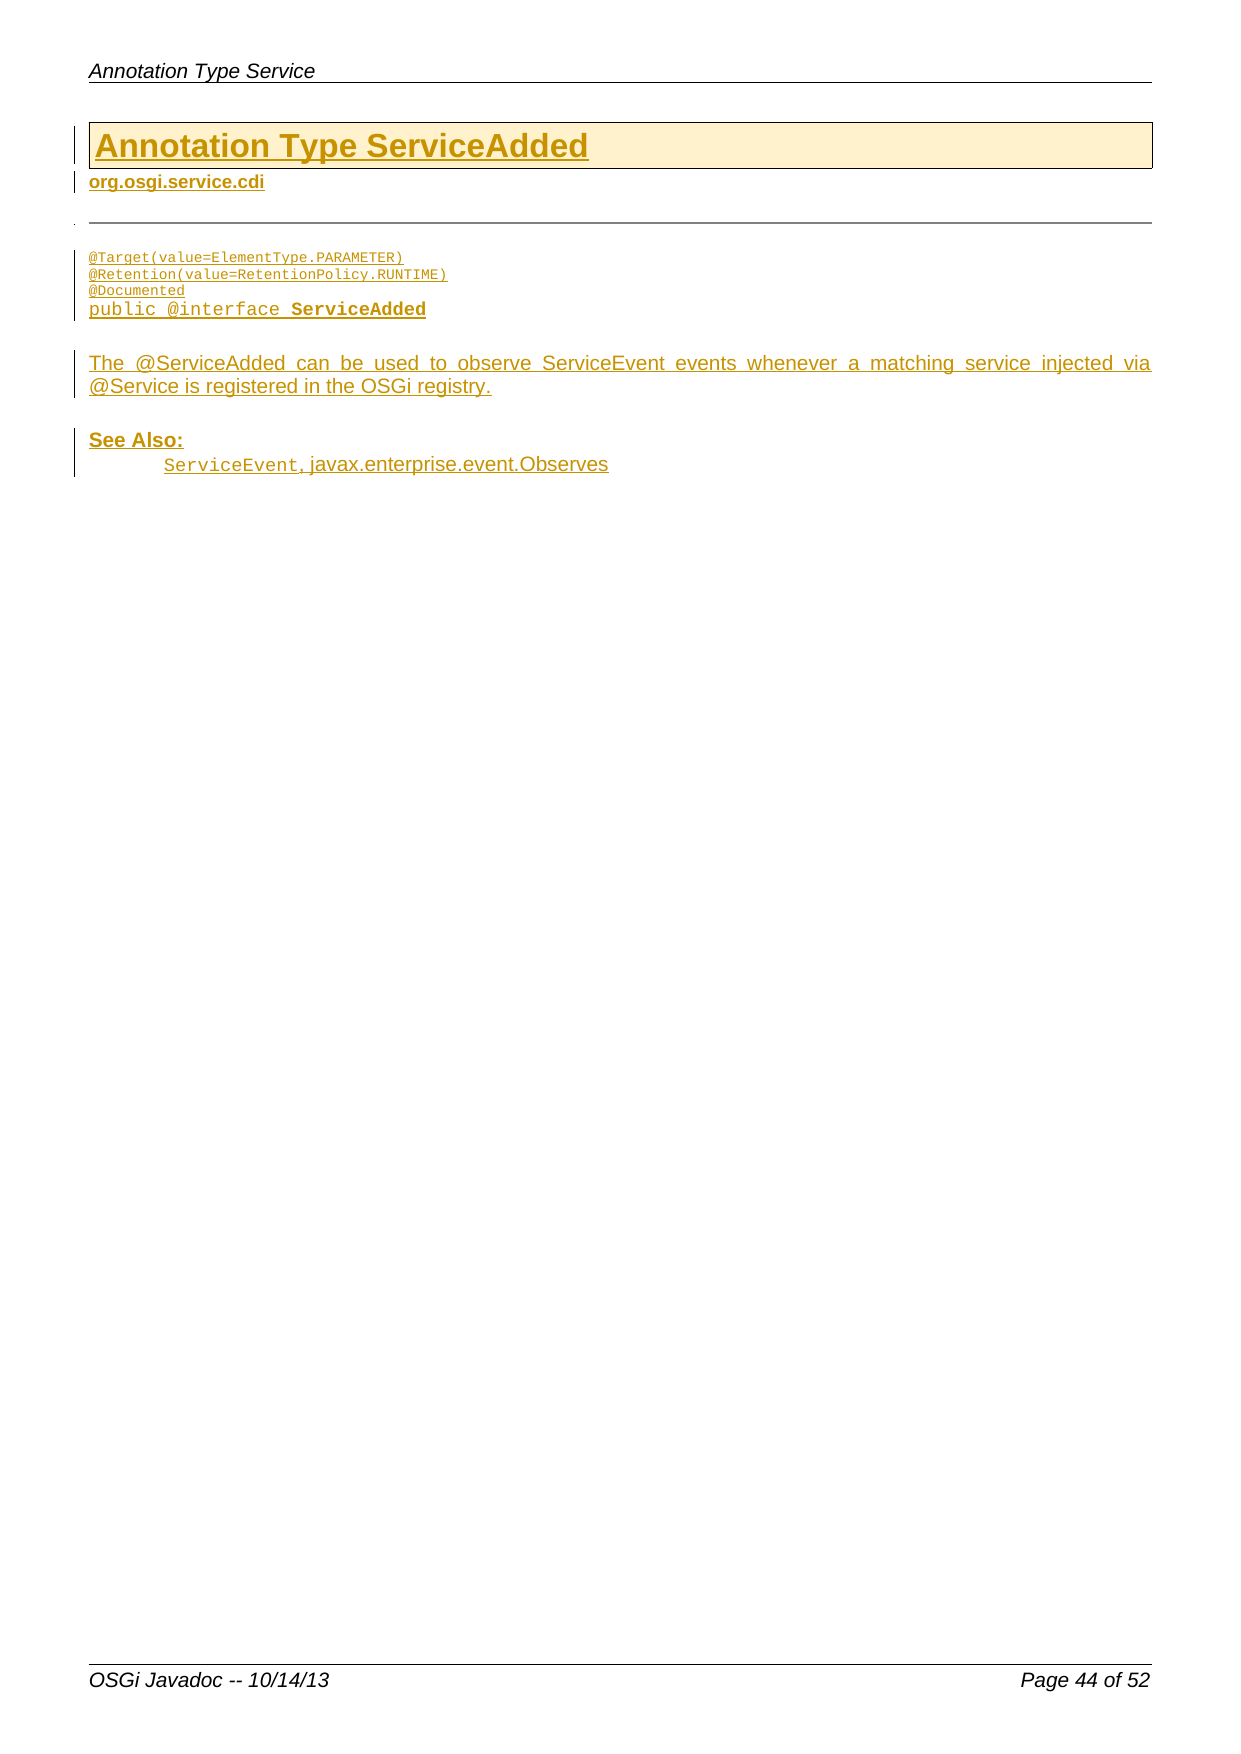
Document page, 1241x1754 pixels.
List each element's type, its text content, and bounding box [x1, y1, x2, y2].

text See Also: [88, 427, 1152, 451]
text @Target(value=ElementType.PARAMETER) @Retention(value=RetentionPolicy.RUNTIME) @Documented public @interface ServiceAdded [88, 250, 1152, 321]
text ServiceEvent, javax.enterprise.event.Observes [163, 451, 1152, 477]
text @Service is registered in the OSGi registry. [88, 372, 1152, 398]
text org.osgi.service.cdi [88, 171, 1152, 193]
subtitle Annotation Type ServiceAdded [90, 123, 1152, 168]
text The @ServiceAdded can be used to observe ServiceEvent events whenever a matching service injected via [88, 350, 1152, 371]
